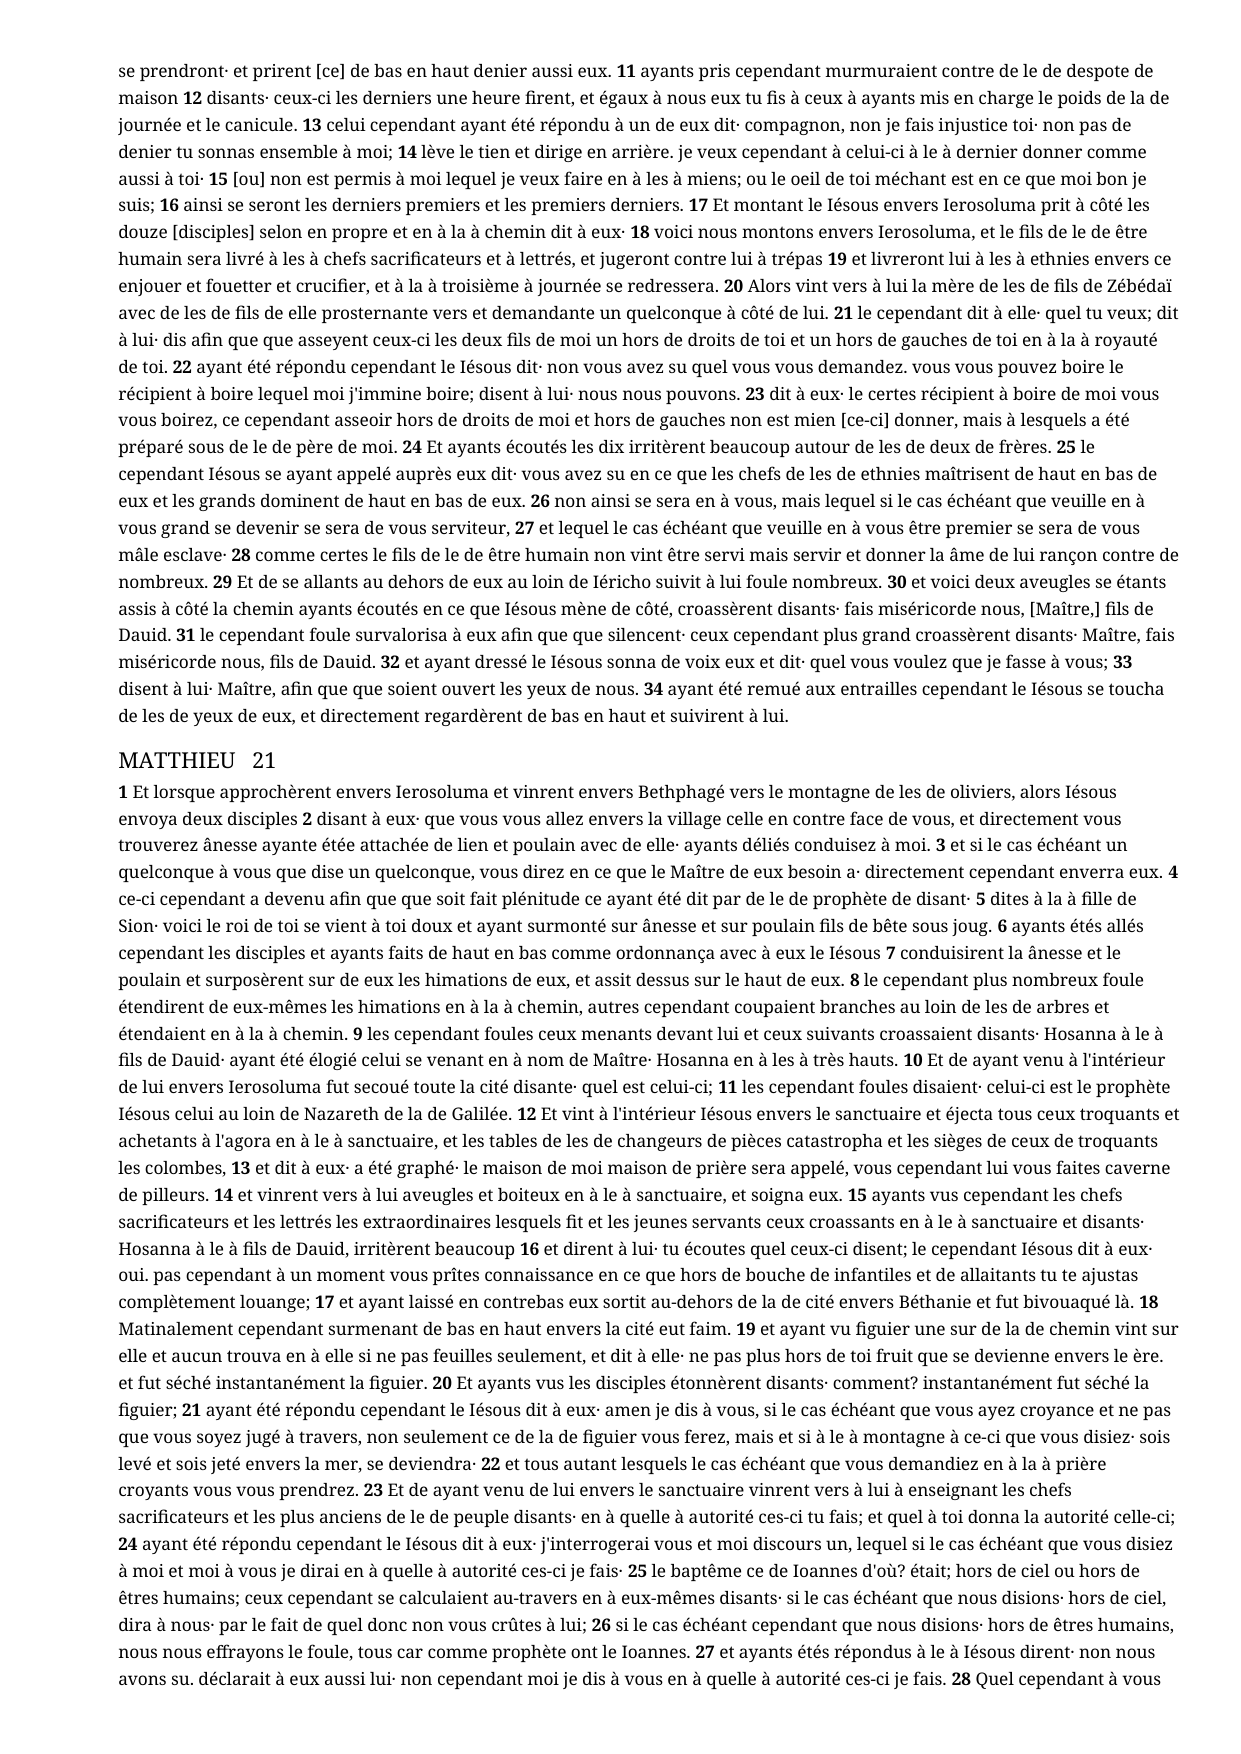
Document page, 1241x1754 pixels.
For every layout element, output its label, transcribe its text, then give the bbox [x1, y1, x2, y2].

text se prendront· et prirent [ce] de bas en haut denier aussi eux. 11 ayants pris cependant murmuraient contre de le de despote de maison 12 disants· ceux-ci les derniers une heure firent, et égaux à nous eux tu fis à ceux à ayants mis en charge le poids de la de journée et le canicule. 13 celui cependant ayant été répondu à un de eux dit· compagnon, non je fais injustice toi· non pas de denier tu sonnas ensemble à moi; 14 lève le tien et dirige en arrière. je veux cependant à celui-ci à le à dernier donner comme aussi à toi· 15 [ou] non est permis à moi lequel je veux faire en à les à miens; ou le oeil de toi méchant est en ce que moi bon je suis; 16 ainsi se seront les derniers premiers et les premiers derniers. 17 Et montant le Iésous envers Ierosoluma prit à côté les douze [disciples] selon en propre et en à la à chemin dit à eux· 18 voici nous montons envers Ierosoluma, et le fils de le de être humain sera livré à les à chefs sacrificateurs et à lettrés, et jugeront contre lui à trépas 19 et livreront lui à les à ethnies envers ce enjouer et fouetter et crucifier, et à la à troisième à journée se redressera. 20 Alors vint vers à lui la mère de les de fils de Zébédaï avec de les de fils de elle prosternante vers et demandante un quelconque à côté de lui. 21 le cependant dit à elle· quel tu veux; dit à lui· dis afin que que asseyent ceux-ci les deux fils de moi un hors de droits de toi et un hors de gauches de toi en à la à royauté de toi. 22 ayant été répondu cependant le Iésous dit· non vous avez su quel vous vous demandez. vous vous pouvez boire le récipient à boire lequel moi j'immine boire; disent à lui· nous nous pouvons. 23 dit à eux· le certes récipient à boire de moi vous vous boirez, ce cependant asseoir hors de droits de moi et hors de gauches non est mien [ce-ci] donner, mais à lesquels a été préparé sous de le de père de moi. 24 Et ayants écoutés les dix irritèrent beaucoup autour de les de deux de frères. 25 le cependant Iésous se ayant appelé auprès eux dit· vous avez su en ce que les chefs de les de ethnies maîtrisent de haut en bas de eux et les grands dominent de haut en bas de eux. 26 non ainsi se sera en à vous, mais lequel si le cas échéant que veuille en à vous grand se devenir se sera de vous serviteur, 27 et lequel le cas échéant que veuille en à vous être premier se sera de vous mâle esclave· 28 comme certes le fils de le de être humain non vint être servi mais servir et donner la âme de lui rançon contre de nombreux. 29 Et de se allants au dehors de eux au loin de Iéricho suivit à lui foule nombreux. 30 et voici deux aveugles se étants assis à côté la chemin ayants écoutés en ce que Iésous mène de côté, croassèrent disants· fais miséricorde nous, [Maître,] fils de Dauid. 31 le cependant foule survalorisa à eux afin que que silencent· ceux cependant plus grand croassèrent disants· Maître, fais miséricorde nous, fils de Dauid. 32 et ayant dressé le Iésous sonna de voix eux et dit· quel vous voulez que je fasse à vous; 33 disent à lui· Maître, afin que que soient ouvert les yeux de nous. 34 ayant été remué aux entrailles cependant le Iésous se toucha de les de yeux de eux, et directement regardèrent de bas en haut et suivirent à lui. [118, 59, 1181, 727]
text MATTHIEU 21 [118, 746, 1181, 775]
text 1 Et lorsque approchèrent envers Ierosoluma et vinrent envers Bethphagé vers le montagne de les de oliviers, alors Iésous envoya deux disciples 2 disant à eux· que vous vous allez envers la village celle en contre face de vous, et directement vous trouverez ânesse ayante étée attachée de lien et poulain avec de elle· ayants déliés conduisez à moi. 3 et si le cas échéant un quelconque à vous que dise un quelconque, vous direz en ce que le Maître de eux besoin a· directement cependant enverra eux. 4 ce-ci cependant a devenu afin que que soit fait plénitude ce ayant été dit par de le de prophète de disant· 5 dites à la à fille de Sion· voici le roi de toi se vient à toi doux et ayant surmonté sur ânesse et sur poulain fils de bête sous joug. 6 ayants étés allés cependant les disciples et ayants faits de haut en bas comme ordonnança avec à eux le Iésous 7 conduisirent la ânesse et le poulain et surposèrent sur de eux les himations de eux, et assit dessus sur le haut de eux. 8 le cependant plus nombreux foule étendirent de eux-mêmes les himations en à la à chemin, autres cependant coupaient branches au loin de les de arbres et étendaient en à la à chemin. 9 les cependant foules ceux menants devant lui et ceux suivants croassaient disants· Hosanna à le à fils de Dauid· ayant été élogié celui se venant en à nom de Maître· Hosanna en à les à très hauts. 10 Et de ayant venu à l'intérieur de lui envers Ierosoluma fut secoué toute la cité disante· quel est celui-ci; 11 les cependant foules disaient· celui-ci est le prophète Iésous celui au loin de Nazareth de la de Galilée. 12 Et vint à l'intérieur Iésous envers le sanctuaire et éjecta tous ceux troquants et achetants à l'agora en à le à sanctuaire, et les tables de les de changeurs de pièces catastropha et les sièges de ceux de troquants les colombes, 13 et dit à eux· a été graphé· le maison de moi maison de prière sera appelé, vous cependant lui vous faites caverne de pilleurs. 14 et vinrent vers à lui aveugles et boiteux en à le à sanctuaire, et soigna eux. 15 ayants vus cependant les chefs sacrificateurs et les lettrés les extraordinaires lesquels fit et les jeunes servants ceux croassants en à le à sanctuaire et disants· Hosanna à le à fils de Dauid, irritèrent beaucoup 16 et dirent à lui· tu écoutes quel ceux-ci disent; le cependant Iésous dit à eux· oui. pas cependant à un moment vous prîtes connaissance en ce que hors de bouche de infantiles et de allaitants tu te ajustas complètement louange; 17 et ayant laissé en contrebas eux sortit au-dehors de la de cité envers Béthanie et fut bivouaqué là. 18 Matinalement cependant surmenant de bas en haut envers la cité eut faim. 19 et ayant vu figuier une sur de la de chemin vint sur elle et aucun trouva en à elle si ne pas feuilles seulement, et dit à elle· ne pas plus hors de toi fruit que se devienne envers le ère. et fut séché instantanément la figuier. 20 Et ayants vus les disciples étonnèrent disants· comment? instantanément fut séché la figuier; 21 ayant été répondu cependant le Iésous dit à eux· amen je dis à vous, si le cas échéant que vous ayez croyance et ne pas que vous soyez jugé à travers, non seulement ce de la de figuier vous ferez, mais et si à le à montagne à ce-ci que vous disiez· sois levé et sois jeté envers la mer, se deviendra· 22 et tous autant lesquels le cas échéant que vous demandiez en à la à prière croyants vous vous prendrez. 23 Et de ayant venu de lui envers le sanctuaire vinrent vers à lui à enseignant les chefs sacrificateurs et les plus anciens de le de peuple disants· en à quelle à autorité ces-ci tu fais; et quel à toi donna la autorité celle-ci; 24 ayant été répondu cependant le Iésous dit à eux· j'interrogerai vous et moi discours un, lequel si le cas échéant que vous disiez à moi et moi à vous je dirai en à quelle à autorité ces-ci je fais· 25 le baptême ce de Ioannes d'où? était; hors de ciel ou hors de êtres humains; ceux cependant se calculaient au-travers en à eux-mêmes disants· si le cas échéant que nous disions· hors de ciel, dira à nous· par le fait de quel donc non vous crûtes à lui; 26 si le cas échéant cependant que nous disions· hors de êtres humains, nous nous effrayons le foule, tous car comme prophète ont le Ioannes. 27 et ayants étés répondus à le à Iésous dirent· non nous avons su. déclarait à eux aussi lui· non cependant moi je dis à vous en à quelle à autorité ces-ci je fais. 28 Quel cependant à vous [118, 780, 1181, 1690]
